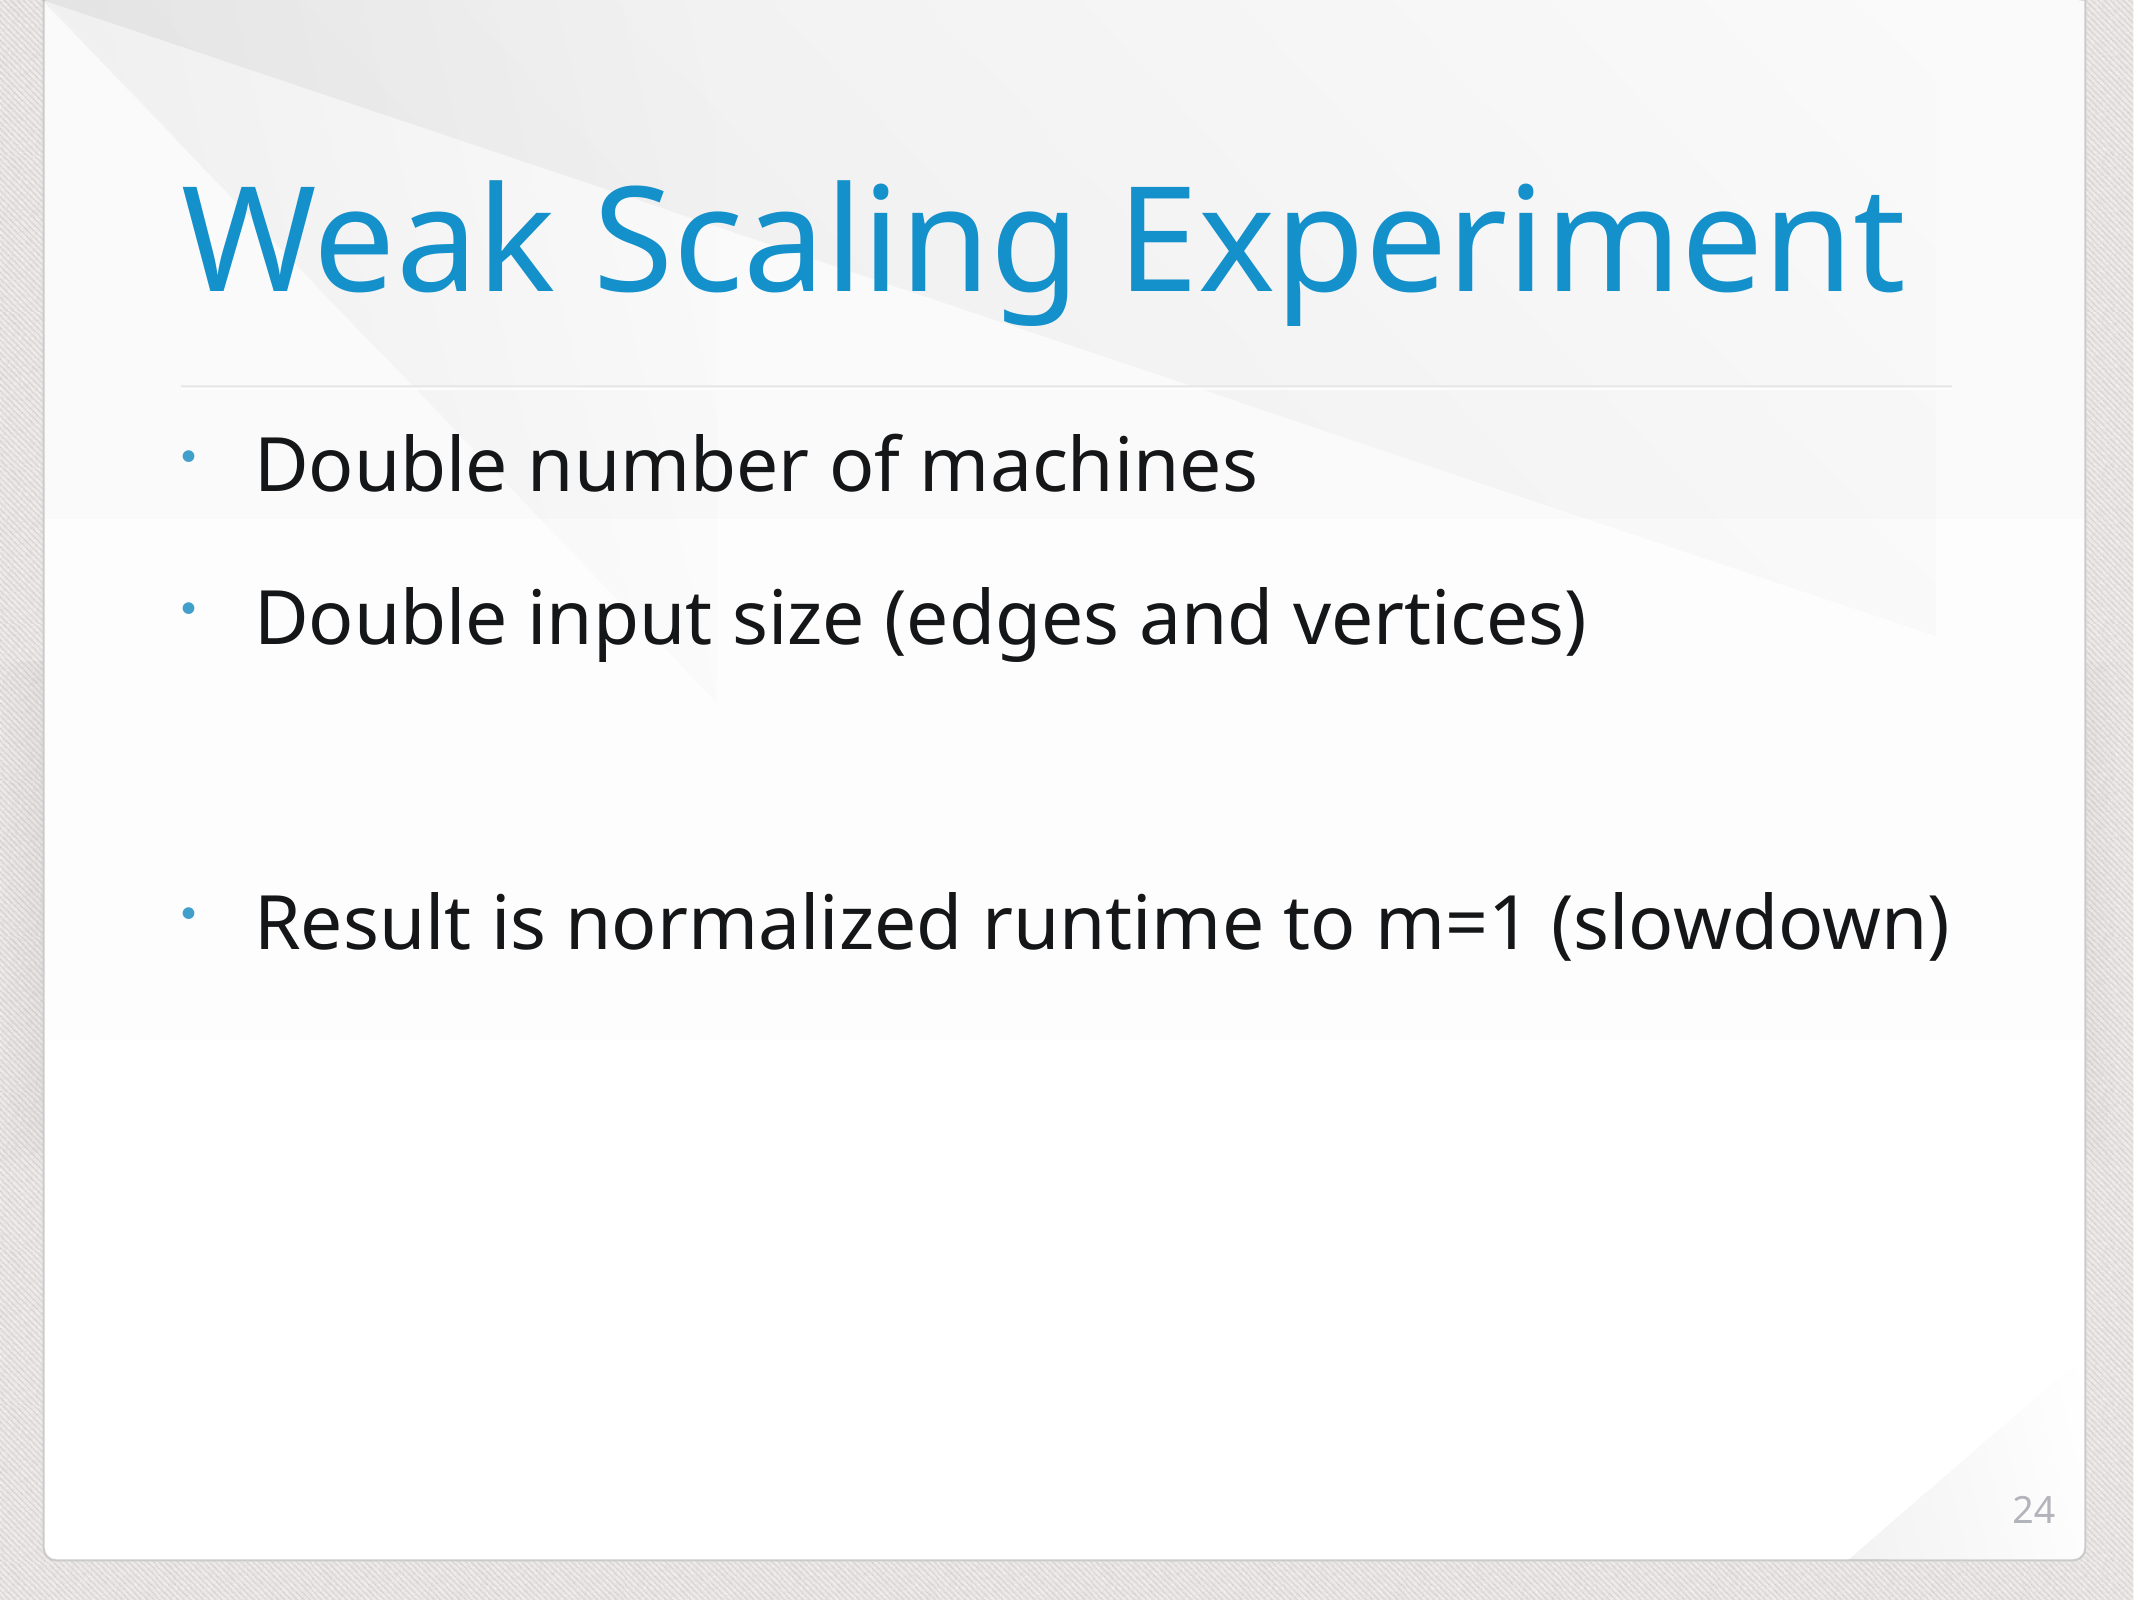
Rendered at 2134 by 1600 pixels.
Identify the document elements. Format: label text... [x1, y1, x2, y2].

list Double number of machines Double input size (edges and vertices) Result is normalized runtime to m=1 (slowdown) [181, 416, 1953, 1375]
title Weak Scaling Experiment [181, 145, 1953, 355]
picture [0, 0, 2134, 1600]
slide_number [1909, 1476, 2071, 1548]
